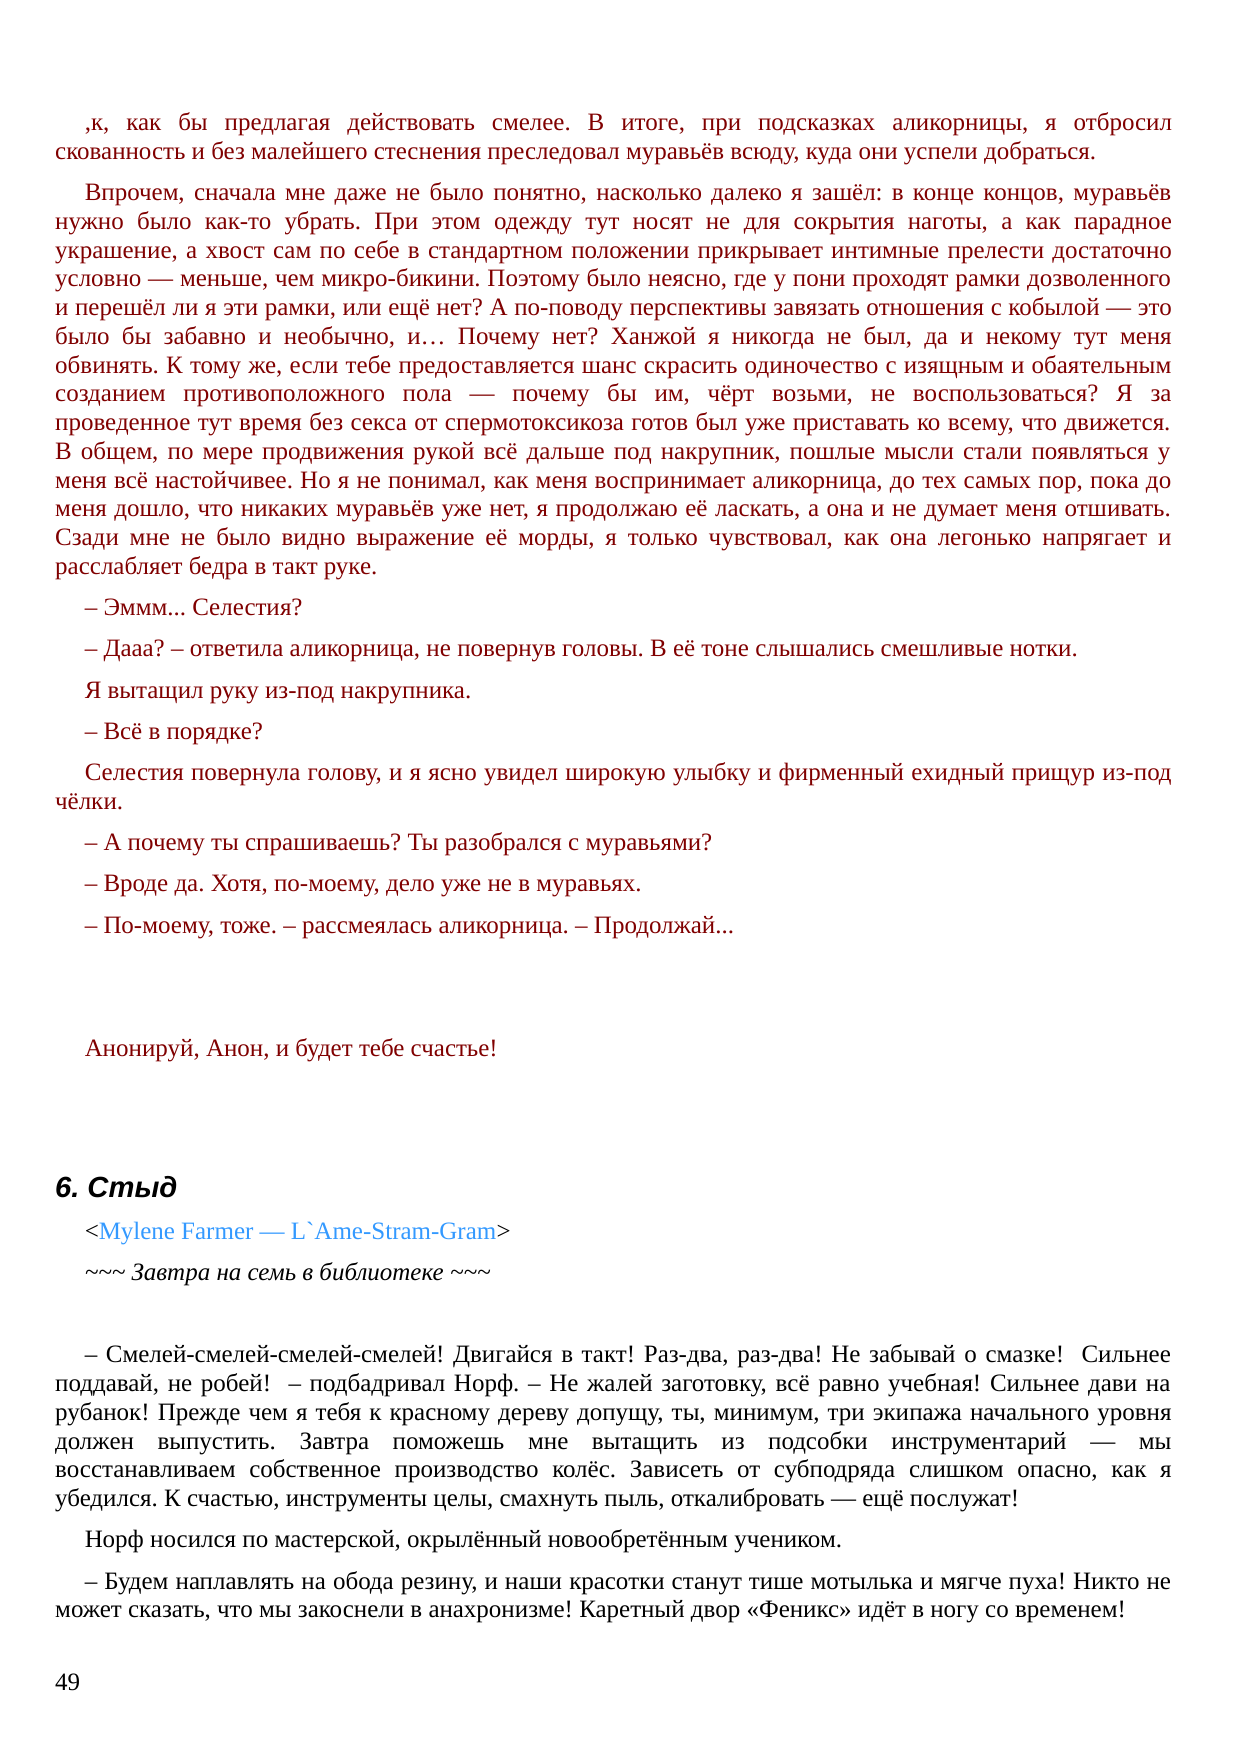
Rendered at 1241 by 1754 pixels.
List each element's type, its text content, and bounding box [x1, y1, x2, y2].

text Норф носился по мастерской, окрылённый новообретённым учеником. [55, 1524, 1173, 1553]
text – Вроде да. Хотя, по-моему, дело уже не в муравьях. [55, 868, 1173, 897]
text – Всё в порядке? [55, 716, 1173, 745]
text – Смелей-смелей-смелей-смелей! Двигайся в такт! Раз-два, раз-два! Не забывай о смазке! Сильнее поддавай, не робей! – подбадривал Норф. – Не жалей заготовку, всё равно учебная! Сильнее дави на рубанок! Прежде чем я тебя к красному дереву допущу, ты, минимум, три экипажа начального уровня должен выпустить. Завтра поможешь мне вытащить из подсобки инструментарий — мы восстанавливаем собственное производство колёс. Зависеть от субподряда слишком опасно, как я убедился. К счастью, инструменты целы, смахнуть пыль, откалибровать — ещё послужат! [55, 1339, 1173, 1512]
text ~~~ Завтра на семь в библиотеке ~~~ [55, 1257, 1173, 1286]
text – По-моему, тоже. – рассмеялась аликорница. – Продолжай... [55, 910, 1173, 938]
text – А почему ты спрашиваешь? Ты разобрался с муравьями? [55, 827, 1173, 856]
text Селестия повернула голову, и я ясно увидел широкую улыбку и фирменный ехидный прищур из-под чёлки. [55, 757, 1173, 815]
text ,к, как бы предлагая действовать смелее. В итоге, при подсказках аликорницы, я отбросил скованность и без малейшего стеснения преследовал муравьёв всюду, куда они успели добраться. [55, 107, 1173, 165]
text <Mylene Farmer — L`Ame-Stram-Gram> [55, 1216, 1173, 1244]
text Впрочем, сначала мне даже не было понятно, насколько далеко я зашёл: в конце концов, муравьёв нужно было как-то убрать. При этом одежду тут носят не для сокрытия наготы, а как парадное украшение, а хвост сам по себе в стандартном положении прикрывает интимные прелести достаточно условно — меньше, чем микро-бикини. Поэтому было неясно, где у пони проходят рамки дозволенного и перешёл ли я эти рамки, или ещё нет? А по-поводу перспективы завязать отношения с кобылой — это было бы забавно и необычно, и… Почему нет? Ханжой я никогда не был, да и некому тут меня обвинять. К тому же, если тебе предоставляется шанс скрасить одиночество с изящным и обаятельным созданием противоположного пола — почему бы им, чёрт возьми, не воспользоваться? Я за проведенное тут время без секса от спермотоксикоза готов был уже приставать ко всему, что движется. В общем, по мере продвижения рукой всё дальше под накрупник, пошлые мысли стали появляться у меня всё настойчивее. Но я не понимал, как меня воспринимает аликорница, до тех самых пор, пока до меня дошло, что никаких муравьёв уже нет, я продолжаю её ласкать, а она и не думает меня отшивать. Сзади мне не было видно выражение её морды, я только чувствовал, как она легонько напрягает и расслабляет бедра в такт руке. [55, 177, 1173, 580]
text Анонируй, Анон, и будет тебе счастье! [55, 1033, 1173, 1062]
text – Эммм... Селестия? [55, 592, 1173, 621]
subtitle 6. Стыд [55, 1170, 1173, 1203]
text – Будем наплавлять на обода резину, и наши красотки станут тише мотылька и мягче пуха! Никто не может сказать, что мы закоснели в анахронизме! Каретный двор «Феникс» идёт в ногу со временем! [55, 1566, 1173, 1623]
text – Дааа? – ответила аликорница, не повернув головы. В её тоне слышались смешливые нотки. [55, 633, 1173, 662]
text Я вытащил руку из-под накрупника. [55, 675, 1173, 703]
